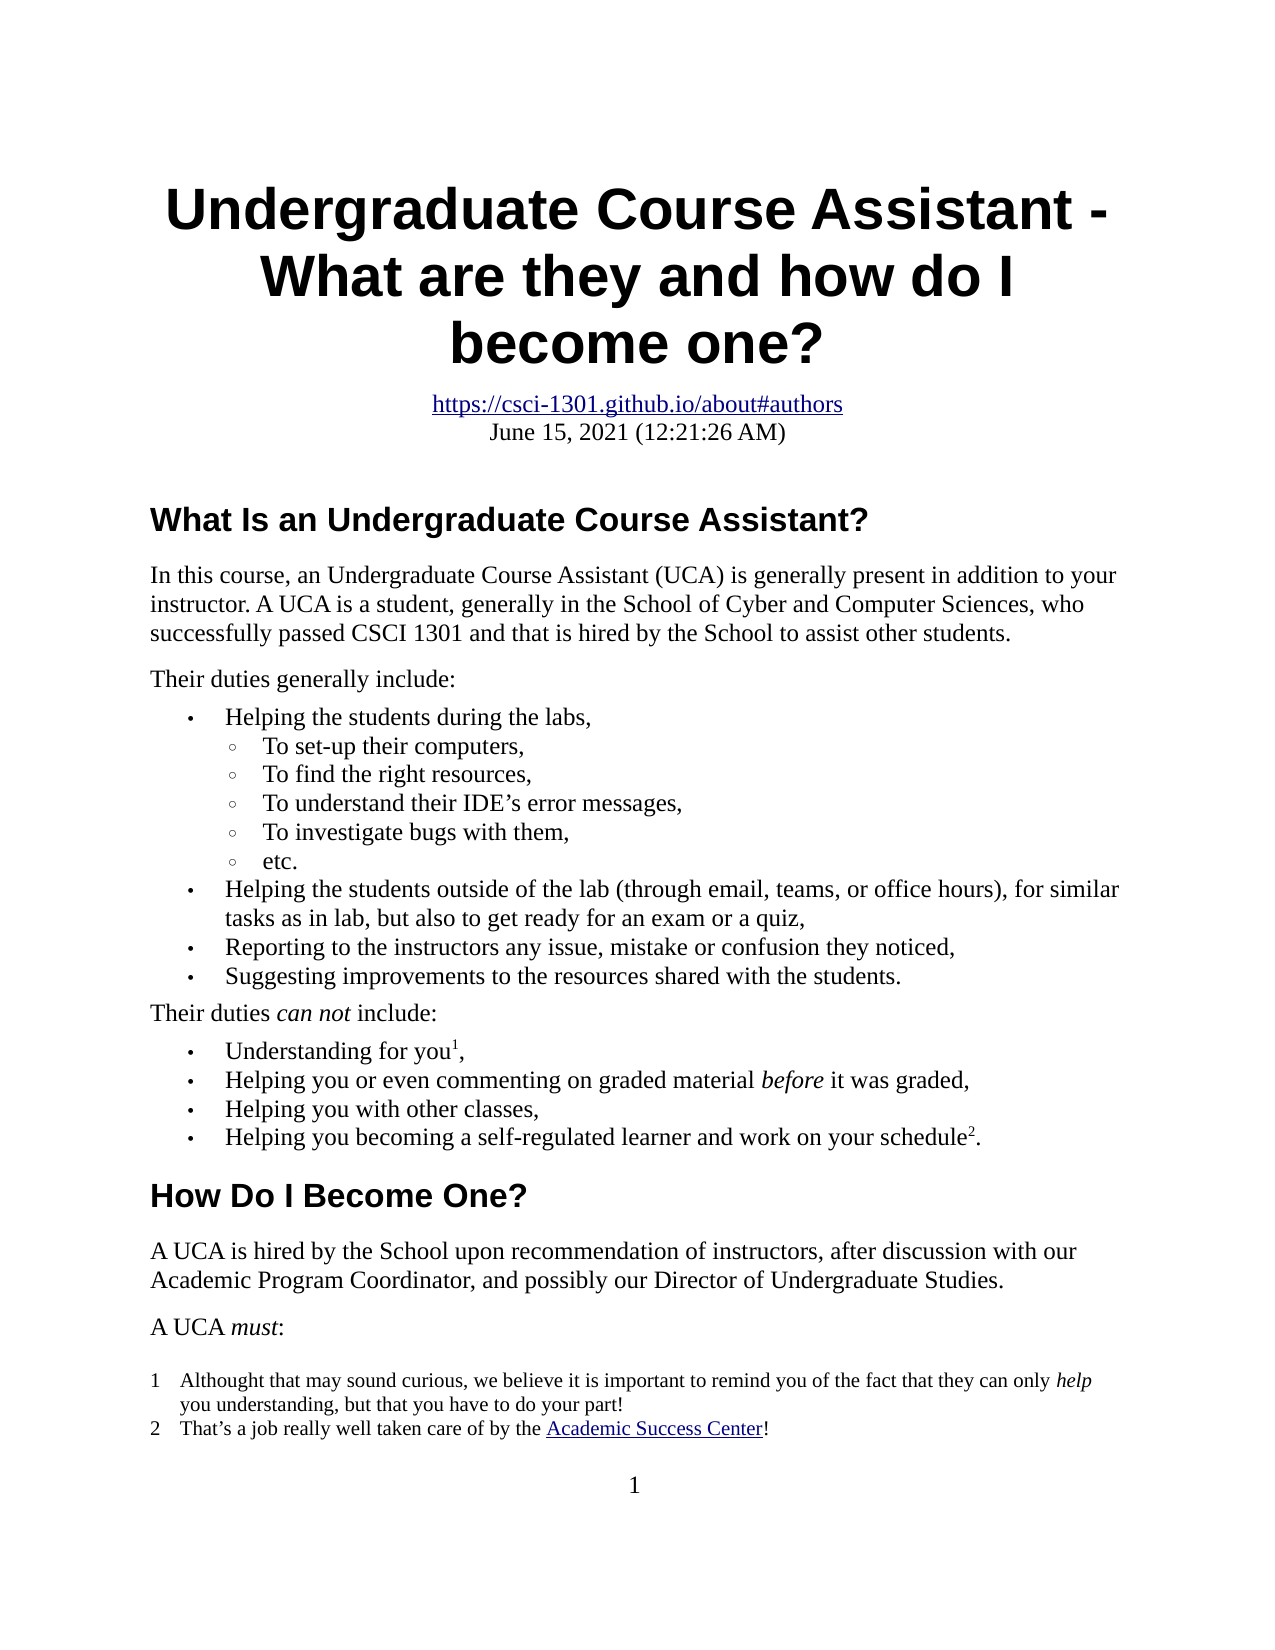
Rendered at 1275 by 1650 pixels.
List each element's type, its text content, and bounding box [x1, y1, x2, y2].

text https://csci-1301.github.io/about#authors [150, 389, 1125, 417]
list Althought that may sound curious, we believe it is important to remind you of the fact that they can only help you understanding, but that you have to do your part! [150, 1368, 1125, 1416]
subtitle What Is an Undergraduate Course Assistant? [150, 500, 1125, 539]
subtitle How Do I Become One? [150, 1176, 1125, 1215]
list Helping the students outside of the lab (through email, teams, or office hours), for similar tasks as in lab, but also to get ready for an exam or a quiz, [187, 874, 1125, 932]
text A UCA is hired by the School upon recommendation of instructors, after discussion with our Academic Program Coordinator, and possibly our Director of Undergraduate Studies. [150, 1236, 1125, 1294]
list Helping the students during the labs, [187, 702, 1125, 731]
text Their duties can not include: [150, 998, 1125, 1027]
list To set-up their computers, [225, 731, 1125, 759]
text June 15, 2021 (12:21:26 AM) [150, 417, 1125, 446]
list To understand their IDE’s error messages, [225, 788, 1125, 817]
list Understanding for you, [187, 1036, 1125, 1065]
list Helping you becoming a self-regulated learner and work on your schedule. [187, 1122, 1125, 1151]
list Suggesting improvements to the resources shared with the students. [187, 961, 1125, 989]
list etc. [225, 846, 1125, 874]
list To investigate bugs with them, [225, 817, 1125, 846]
list To find the right resources, [225, 759, 1125, 788]
text A UCA must: [150, 1312, 1125, 1340]
list Helping you or even commenting on graded material before it was graded, [187, 1065, 1125, 1094]
list Reporting to the instructors any issue, mistake or confusion they noticed, [187, 932, 1125, 961]
text Their duties generally include: [150, 664, 1125, 693]
text In this course, an Undergraduate Course Assistant (UCA) is generally present in addition to your instructor. A UCA is a student, generally in the School of Cyber and Computer Sciences, who successfully passed CSCI 1301 and that is hired by the School to assist other students. [150, 560, 1125, 646]
list Helping you with other classes, [187, 1094, 1125, 1122]
list That’s a job really well taken care of by the Academic Success Center! [150, 1416, 1125, 1440]
title Undergraduate Course Assistant - What are they and how do I become one? [150, 175, 1125, 376]
